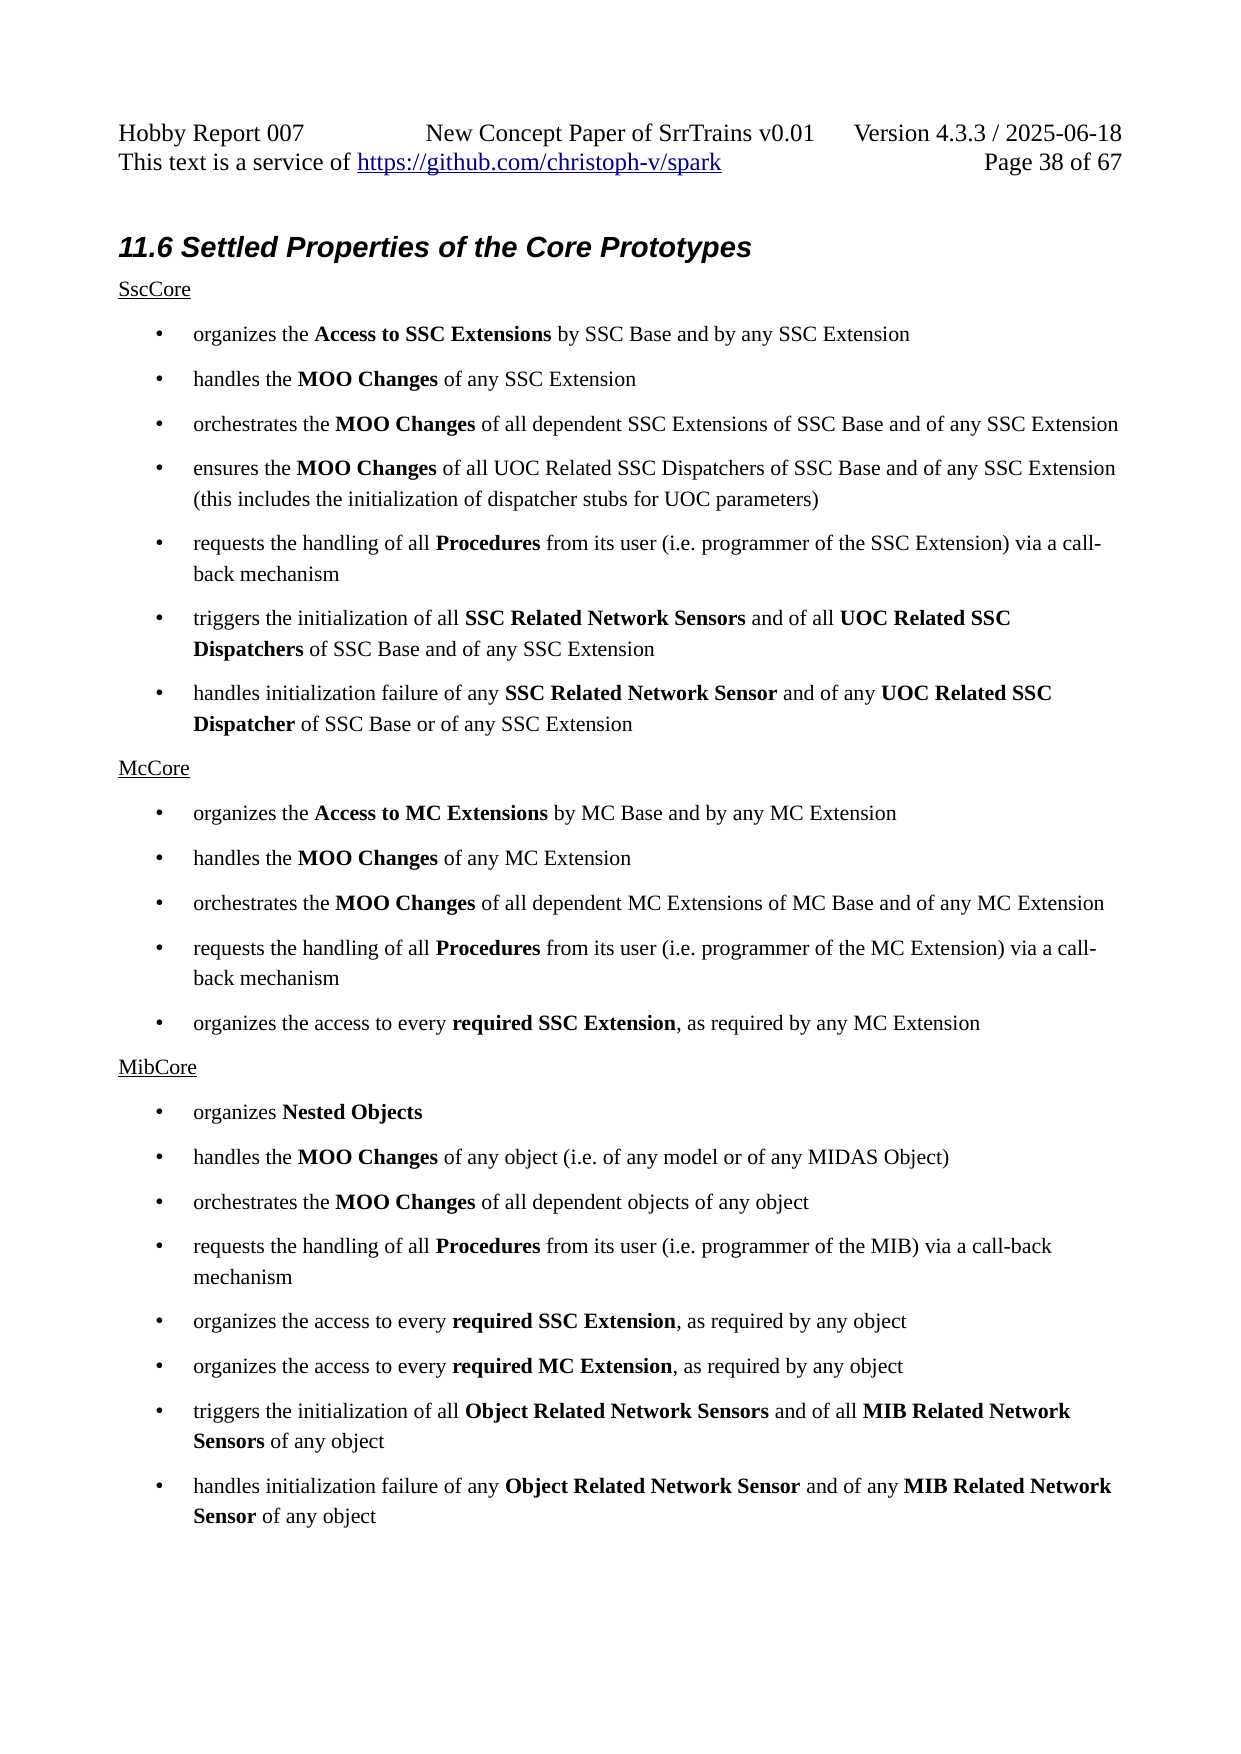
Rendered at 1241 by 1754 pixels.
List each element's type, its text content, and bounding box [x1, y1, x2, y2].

list organizes the Access to MC Extensions by MC Base and by any MC Extension [156, 800, 1122, 825]
list ensures the MOO Changes of all UOC Related SSC Dispatchers of SSC Base and of any SSC Extension (this includes the initialization of dispatcher stubs for UOC parameters) [156, 455, 1122, 511]
list handles the MOO Changes of any MC Extension [156, 845, 1122, 870]
list requests the handling of all Procedures from its user (i.e. programmer of the MC Extension) via a call-back mechanism [156, 934, 1122, 990]
list organizes the access to every required MC Extension, as required by any object [156, 1353, 1122, 1378]
list requests the handling of all Procedures from its user (i.e. programmer of the SSC Extension) via a call-back mechanism [156, 530, 1122, 586]
list organizes the access to every required SSC Extension, as required by any MC Extension [156, 1009, 1122, 1035]
text SscCore [118, 276, 1122, 301]
list handles initialization failure of any Object Related Network Sensor and of any MIB Related Network Sensor of any object [156, 1473, 1122, 1528]
list handles initialization failure of any SSC Related Network Sensor and of any UOC Related SSC Dispatcher of SSC Base or of any SSC Extension [156, 680, 1122, 736]
list organizes Nested Objects [156, 1099, 1122, 1124]
text McCore [118, 755, 1122, 781]
list orchestrates the MOO Changes of all dependent SSC Extensions of SSC Base and of any SSC Extension [156, 411, 1122, 436]
list orchestrates the MOO Changes of all dependent MC Extensions of MC Base and of any MC Extension [156, 890, 1122, 915]
subtitle 11.6 Settled Properties of the Core Prototypes [118, 230, 1122, 264]
list handles the MOO Changes of any object (i.e. of any model or of any MIDAS Object) [156, 1144, 1122, 1169]
list triggers the initialization of all Object Related Network Sensors and of all MIB Related Network Sensors of any object [156, 1398, 1122, 1453]
list triggers the initialization of all SSC Related Network Sensors and of all UOC Related SSC Dispatchers of SSC Base and of any SSC Extension [156, 605, 1122, 661]
text MibCore [118, 1054, 1122, 1079]
list orchestrates the MOO Changes of all dependent objects of any object [156, 1189, 1122, 1214]
list organizes the Access to SSC Extensions by SSC Base and by any SSC Extension [156, 321, 1122, 346]
list handles the MOO Changes of any SSC Extension [156, 366, 1122, 391]
list organizes the access to every required SSC Extension, as required by any object [156, 1308, 1122, 1334]
list requests the handling of all Procedures from its user (i.e. programmer of the MIB) via a call-back mechanism [156, 1233, 1122, 1289]
